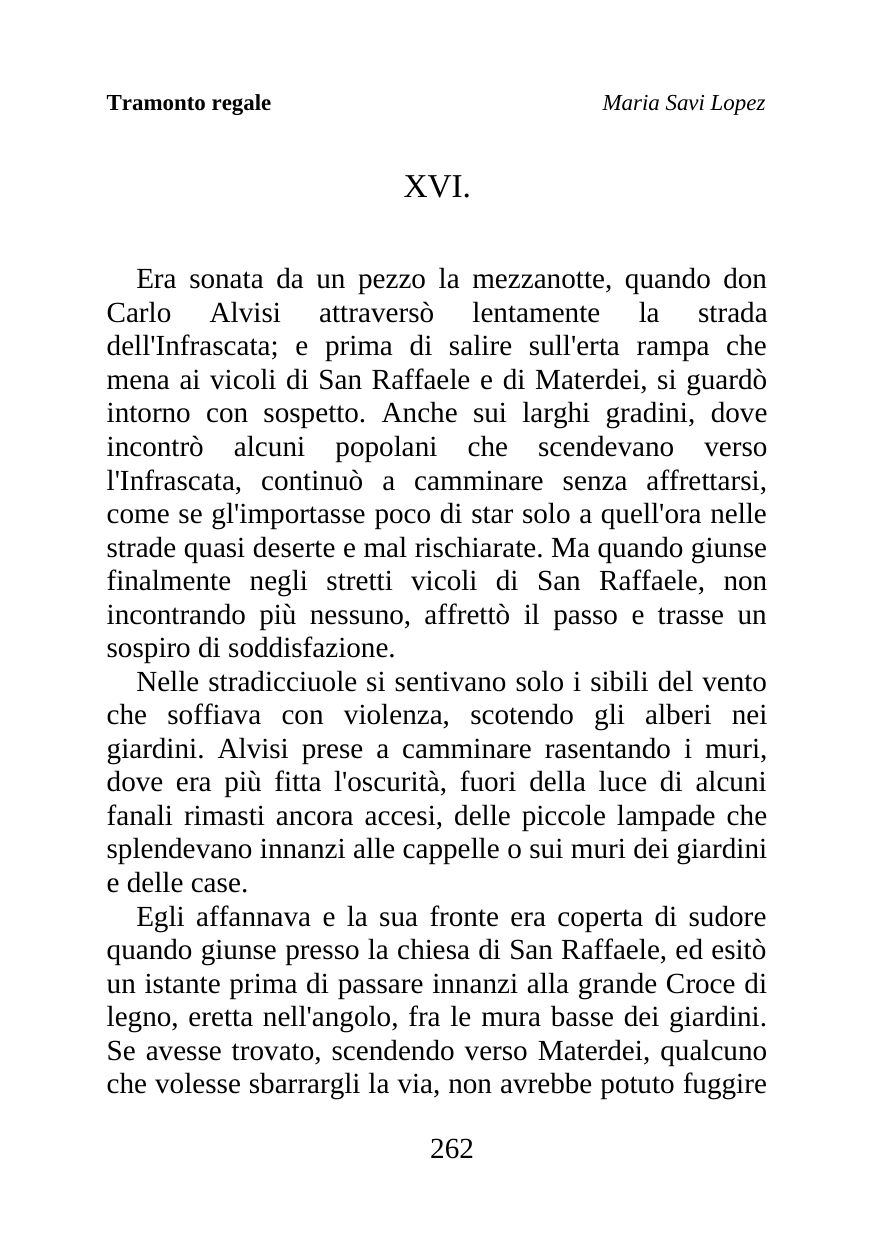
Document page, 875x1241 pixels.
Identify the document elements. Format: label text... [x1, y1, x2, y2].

subtitle XVI. [106, 166, 768, 205]
text Era sonata da un pezzo la mezzanotte, quando don Carlo Alvisi attraversò lentamente la strada dell'Infrascata; e prima di salire sull'erta rampa che mena ai vicoli di San Raffaele e di Materdei, si guardò intorno con sospetto. Anche sui larghi gradini, dove incontrò alcuni popolani che scendevano verso l'Infrascata, continuò a camminare senza affrettarsi, come se gl'importasse poco di star solo a quell'ora nelle strade quasi deserte e mal rischiarate. Ma quando giunse finalmente negli stretti vicoli di San Raffaele, non incontrando più nessuno, affrettò il passo e trasse un sospiro di soddisfazione. [106, 261, 768, 664]
text Nelle stradicciuole si sentivano solo i sibili del vento che soffiava con violenza, scotendo gli alberi nei giardini. Alvisi prese a camminare rasentando i muri, dove era più fitta l'oscurità, fuori della luce di alcuni fanali rimasti ancora accesi, delle piccole lampade che splendevano innanzi alle cappelle o sui muri dei giardini e delle case. [106, 664, 768, 899]
text Egli affannava e la sua fronte era coperta di sudore quando giunse presso la chiesa di San Raffaele, ed esitò un istante prima di passare innanzi alla grande Croce di legno, eretta nell'angolo, fra le mura basse dei giardini. Se avesse trovato, scendendo verso Materdei, qualcuno che volesse sbarrargli la via, non avrebbe potuto fuggire [106, 899, 768, 1100]
